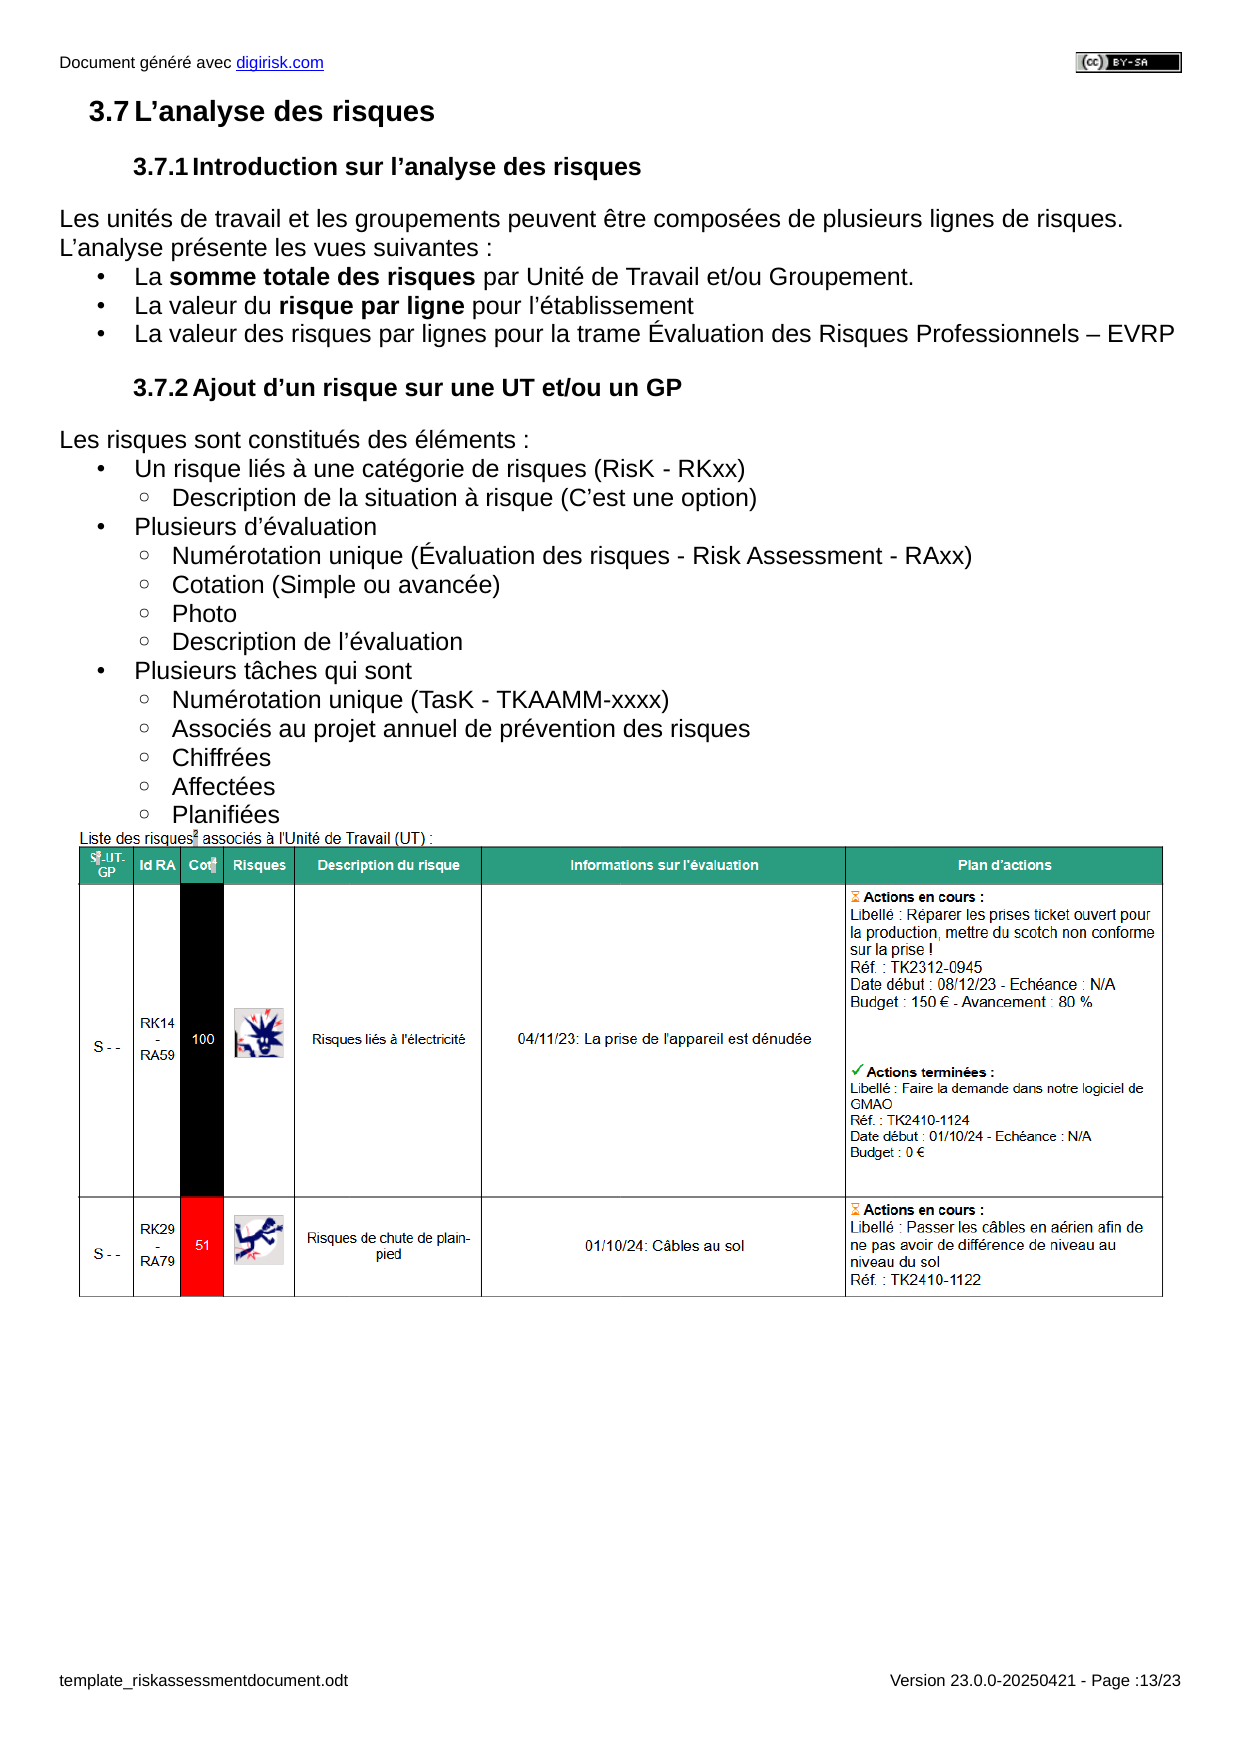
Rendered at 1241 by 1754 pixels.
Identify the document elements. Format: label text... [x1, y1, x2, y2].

picture [76, 829, 1164, 1297]
list Associés au projet annuel de prévention des risques [134, 714, 1181, 743]
list La valeur du risque par ligne pour l’établissement [97, 291, 1181, 319]
list Description de l’évaluation [134, 627, 1181, 656]
list Numérotation unique (Évaluation des risques - Risk Assessment - RAxx) [134, 541, 1181, 570]
list Description de la situation à risque (C’est une option) [134, 483, 1181, 512]
subtitle L’analyse des risques [89, 93, 1181, 127]
list Plusieurs tâches qui sont [97, 656, 1181, 685]
list La valeur des risques par lignes pour la trame Évaluation des Risques Professionnels – EVRP [97, 319, 1181, 348]
text Les risques sont constitués des éléments : [59, 426, 1181, 454]
list Cotation (Simple ou avancée) [134, 570, 1181, 598]
subtitle Introduction sur l’analyse des risques [133, 152, 1181, 181]
list Plusieurs d’évaluation [97, 512, 1181, 541]
list Chiffrées [134, 743, 1181, 772]
list Affectées [134, 772, 1181, 801]
list La somme totale des risques par Unité de Travail et/ou Groupement. [97, 262, 1181, 291]
list Planifiées [134, 801, 1181, 829]
subtitle Ajout d’un risque sur une UT et/ou un GP [133, 373, 1181, 402]
list Un risque liés à une catégorie de risques (RisK - RKxx) [97, 454, 1181, 483]
list Photo [134, 598, 1181, 627]
list Numérotation unique (TasK - TKAAMM-xxxx) [134, 685, 1181, 714]
text L’analyse présente les vues suivantes : [59, 233, 1181, 262]
picture [1075, 52, 1182, 73]
text Les unités de travail et les groupements peuvent être composées de plusieurs lignes de risques. [59, 204, 1181, 233]
